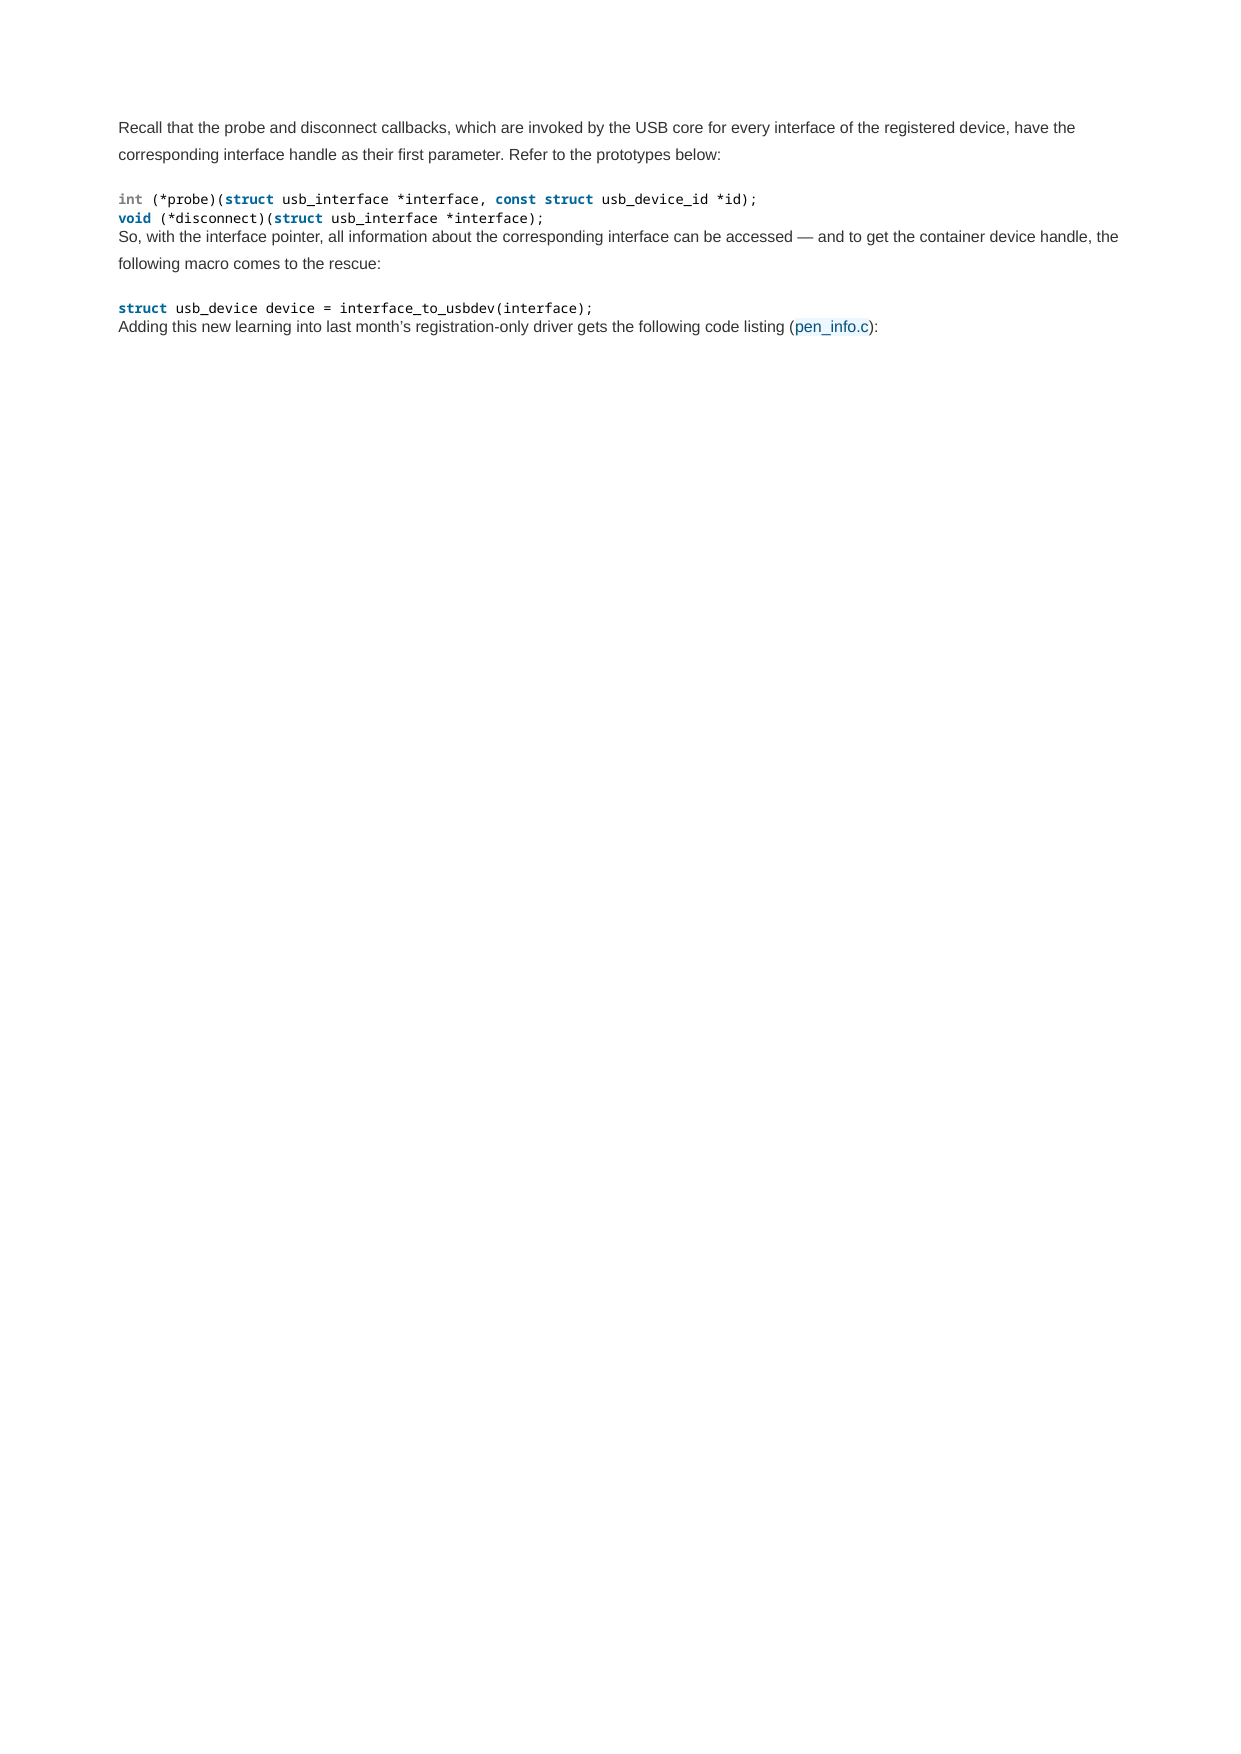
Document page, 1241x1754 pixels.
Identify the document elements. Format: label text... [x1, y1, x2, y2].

text Recall that the probe and disconnect callbacks, which are invoked by the USB core for every interface of the registered device, have the corresponding interface handle as their first parameter. Refer to the prototypes below: [118, 118, 1122, 164]
text So, with the interface pointer, all information about the corresponding interface can be accessed — and to get the container device handle, the following macro comes to the rescue: [118, 227, 1122, 273]
table_header struct usb_device device = interface_to_usbdev(interface); [118, 299, 1228, 318]
text Adding this new learning into last month’s registration-only driver gets the following code listing (pen_info.c): [118, 318, 1122, 336]
table_header int (*probe)(struct usb_interface *interface, const struct usb_device_id *id); void (*disconnect)(struct usb_interface *interface); [118, 190, 1228, 227]
